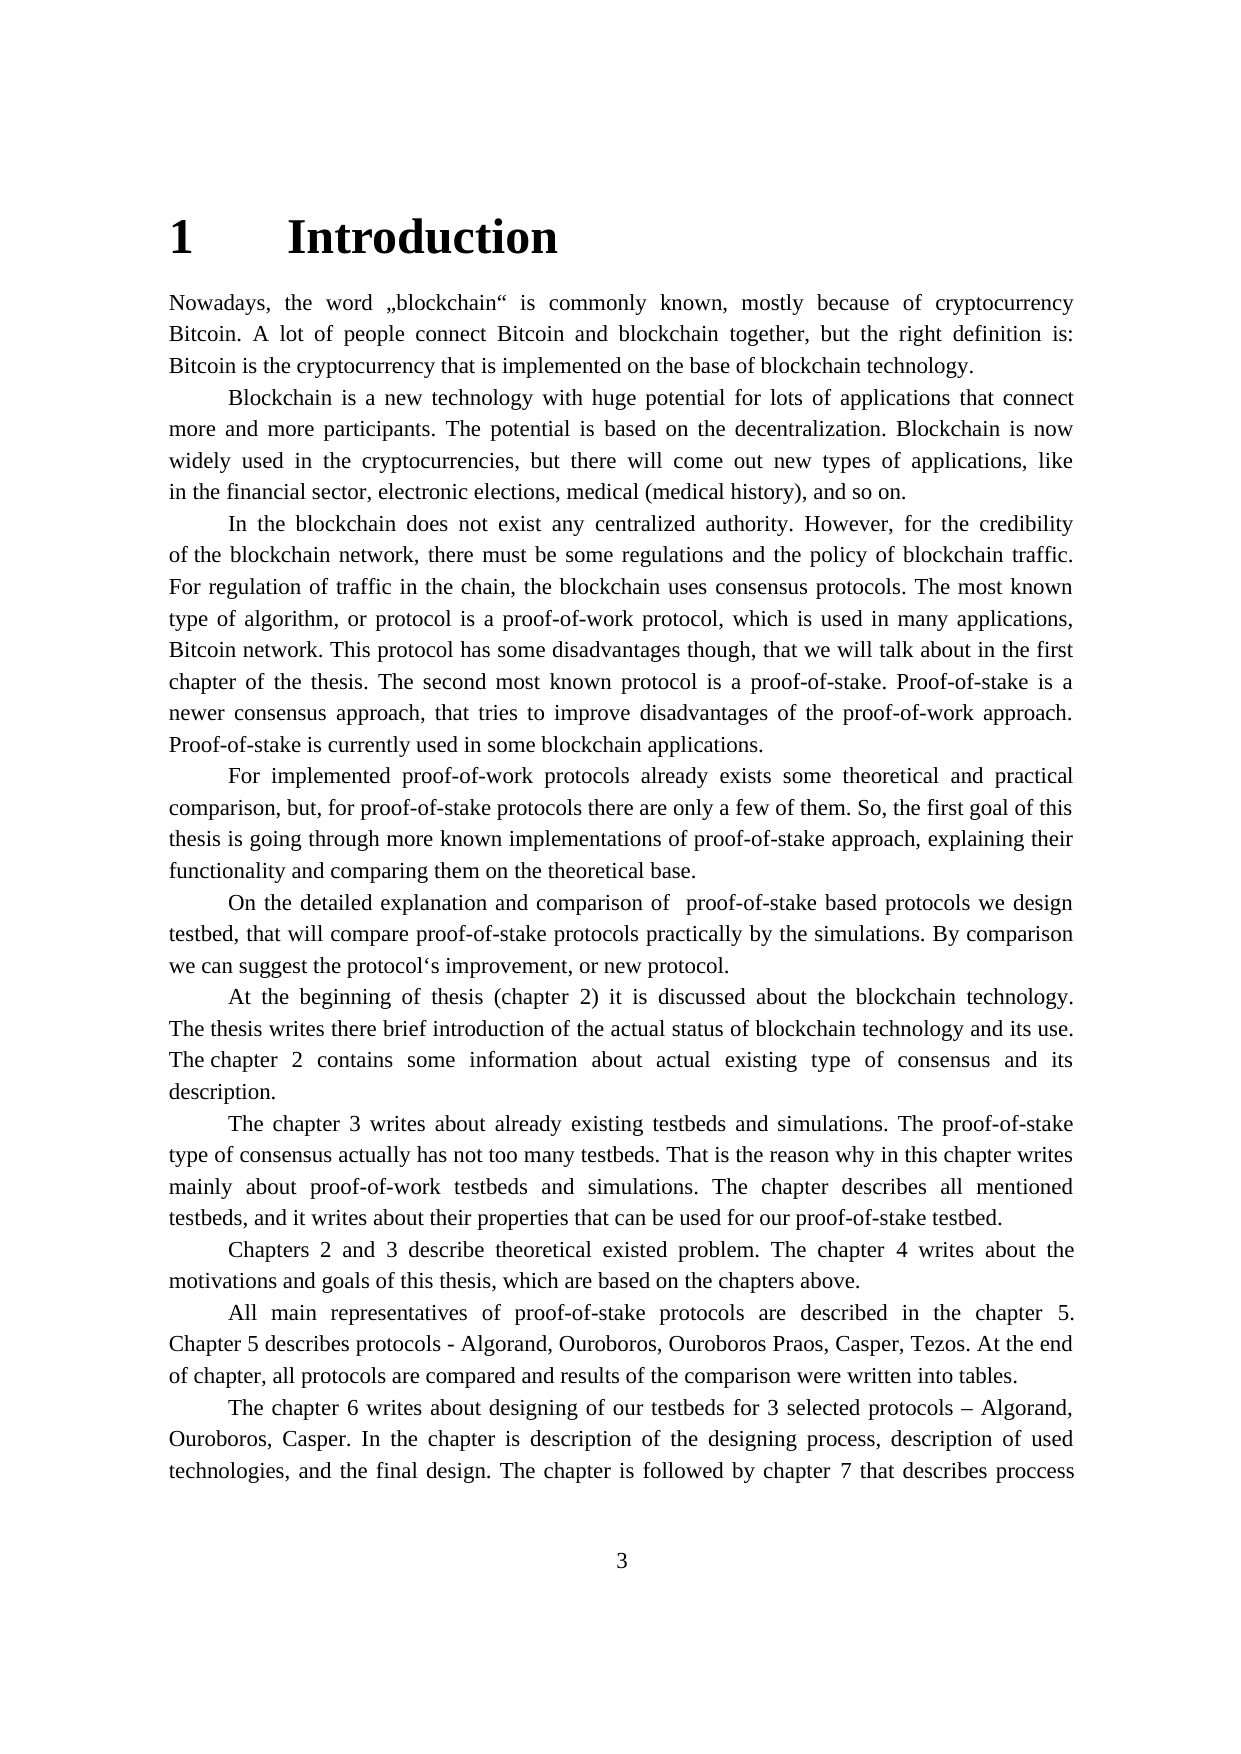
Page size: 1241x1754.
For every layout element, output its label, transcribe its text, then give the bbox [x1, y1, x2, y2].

text Chapters 2 and 3 describe theoretical existed problem. The chapter 4 writes about the motivations and goals of this thesis, which are based on the chapters above. [169, 1236, 1075, 1294]
text Blockchain is a new technology with huge potential for lots of applications that connect more and more participants. The potential is based on the decentralization. Blockchain is now widely used in the cryptocurrencies, but there will come out new types of applications, like in the financial sector, electronic elections, medical (medical history), and so on. [169, 384, 1075, 505]
text On the detailed explanation and comparison of proof-of-stake based protocols we design testbed, that will compare proof-of-stake protocols practically by the simulations. By comparison we can suggest the protocol‘s improvement, or new protocol. [169, 889, 1075, 978]
text The chapter 3 writes about already existing testbeds and simulations. The proof-of-stake type of consensus actually has not too many testbeds. That is the reason why in this chapter writes mainly about proof-of-work testbeds and simulations. The chapter describes all mentioned testbeds, and it writes about their properties that can be used for our proof-of-stake testbed. [169, 1109, 1075, 1231]
subtitle Introduction [169, 207, 1075, 264]
text At the beginning of thesis (chapter 2) it is discussed about the blockchain technology. The thesis writes there brief introduction of the actual status of blockchain technology and its use. The chapter 2 contains some information about actual existing type of consensus and its description. [169, 983, 1075, 1104]
text The chapter 6 writes about designing of our testbeds for 3 selected protocols – Algorand, Ouroboros, Casper. In the chapter is description of the designing process, description of used technologies, and the final design. The chapter is followed by chapter 7 that describes proccess [169, 1394, 1075, 1483]
text In the blockchain does not exist any centralized authority. However, for the credibility of the blockchain network, there must be some regulations and the policy of blockchain traffic. For regulation of traffic in the chain, the blockchain uses consensus protocols. The most known type of algorithm, or protocol is a proof-of-work protocol, which is used in many applications, Bitcoin network. This protocol has some disadvantages though, that we will talk about in the first chapter of the thesis. The second most known protocol is a proof-of-stake. Proof-of-stake is a newer consensus approach, that tries to improve disadvantages of the proof-of-work approach. Proof-of-stake is currently used in some blockchain applications. [169, 510, 1075, 757]
text All main representatives of proof-of-stake protocols are described in the chapter 5. Chapter 5 describes protocols - Algorand, Ouroboros, Ouroboros Praos, Casper, Tezos. At the end of chapter, all protocols are compared and results of the comparison were written into tables. [169, 1299, 1075, 1388]
text Nowadays, the word „blockchain“ is commonly known, mostly because of cryptocurrency Bitcoin. A lot of people connect Bitcoin and blockchain together, but the right definition is: Bitcoin is the cryptocurrency that is implemented on the base of blockchain technology. [169, 289, 1075, 378]
text For implemented proof-of-work protocols already exists some theoretical and practical comparison, but, for proof-of-stake protocols there are only a few of them. So, the first goal of this thesis is going through more known implementations of proof-of-stake approach, explaining their functionality and comparing them on the theoretical base. [169, 762, 1075, 883]
